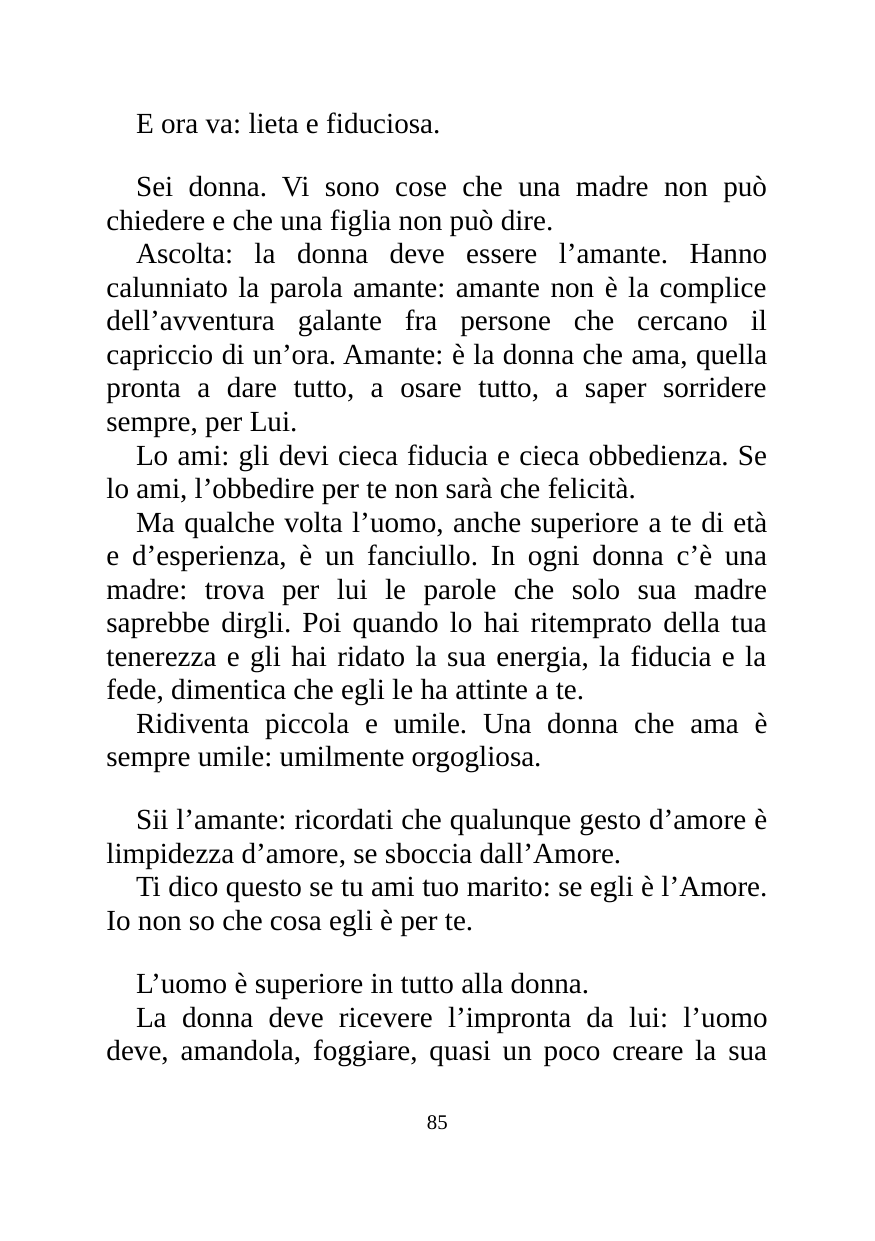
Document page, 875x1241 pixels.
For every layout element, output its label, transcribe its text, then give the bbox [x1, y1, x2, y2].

text La donna deve ricevere l’impronta da lui: l’uomo deve, amandola, foggiare, quasi un poco creare la sua [106, 1000, 768, 1067]
text Ridiventa piccola e umile. Una donna che ama è sempre umile: umilmente orgogliosa. [106, 706, 768, 773]
text L’uomo è superiore in tutto alla donna. [106, 966, 768, 1000]
text Ti dico questo se tu ami tuo marito: se egli è l’Amore. Io non so che cosa egli è per te. [106, 869, 768, 937]
text Sei donna. Vi sono cose che una madre non può chiedere e che una figlia non può dire. [106, 169, 768, 236]
text Ma qualche volta l’uomo, anche superiore a te di età e d’esperienza, è un fanciullo. In ogni donna c’è una madre: trova per lui le parole che solo sua madre saprebbe dirgli. Poi quando lo hai ritemprato della tua tenerezza e gli hai ridato la sua energia, la fiducia e la fede, dimentica che egli le ha attinte a te. [106, 505, 768, 706]
text Lo ami: gli devi cieca fiducia e cieca obbedienza. Se lo ami, l’obbedire per te non sarà che felicità. [106, 438, 768, 505]
text E ora va: lieta e fiduciosa. [106, 106, 768, 140]
text Sii l’amante: ricordati che qualunque gesto d’amore è limpidezza d’amore, se sboccia dall’Amore. [106, 802, 768, 869]
text Ascolta: la donna deve essere l’amante. Hanno calunniato la parola amante: amante non è la complice dell’avventura galante fra persone che cercano il capriccio di un’ora. Amante: è la donna che ama, quella pronta a dare tutto, a osare tutto, a saper sorridere sempre, per Lui. [106, 236, 768, 438]
